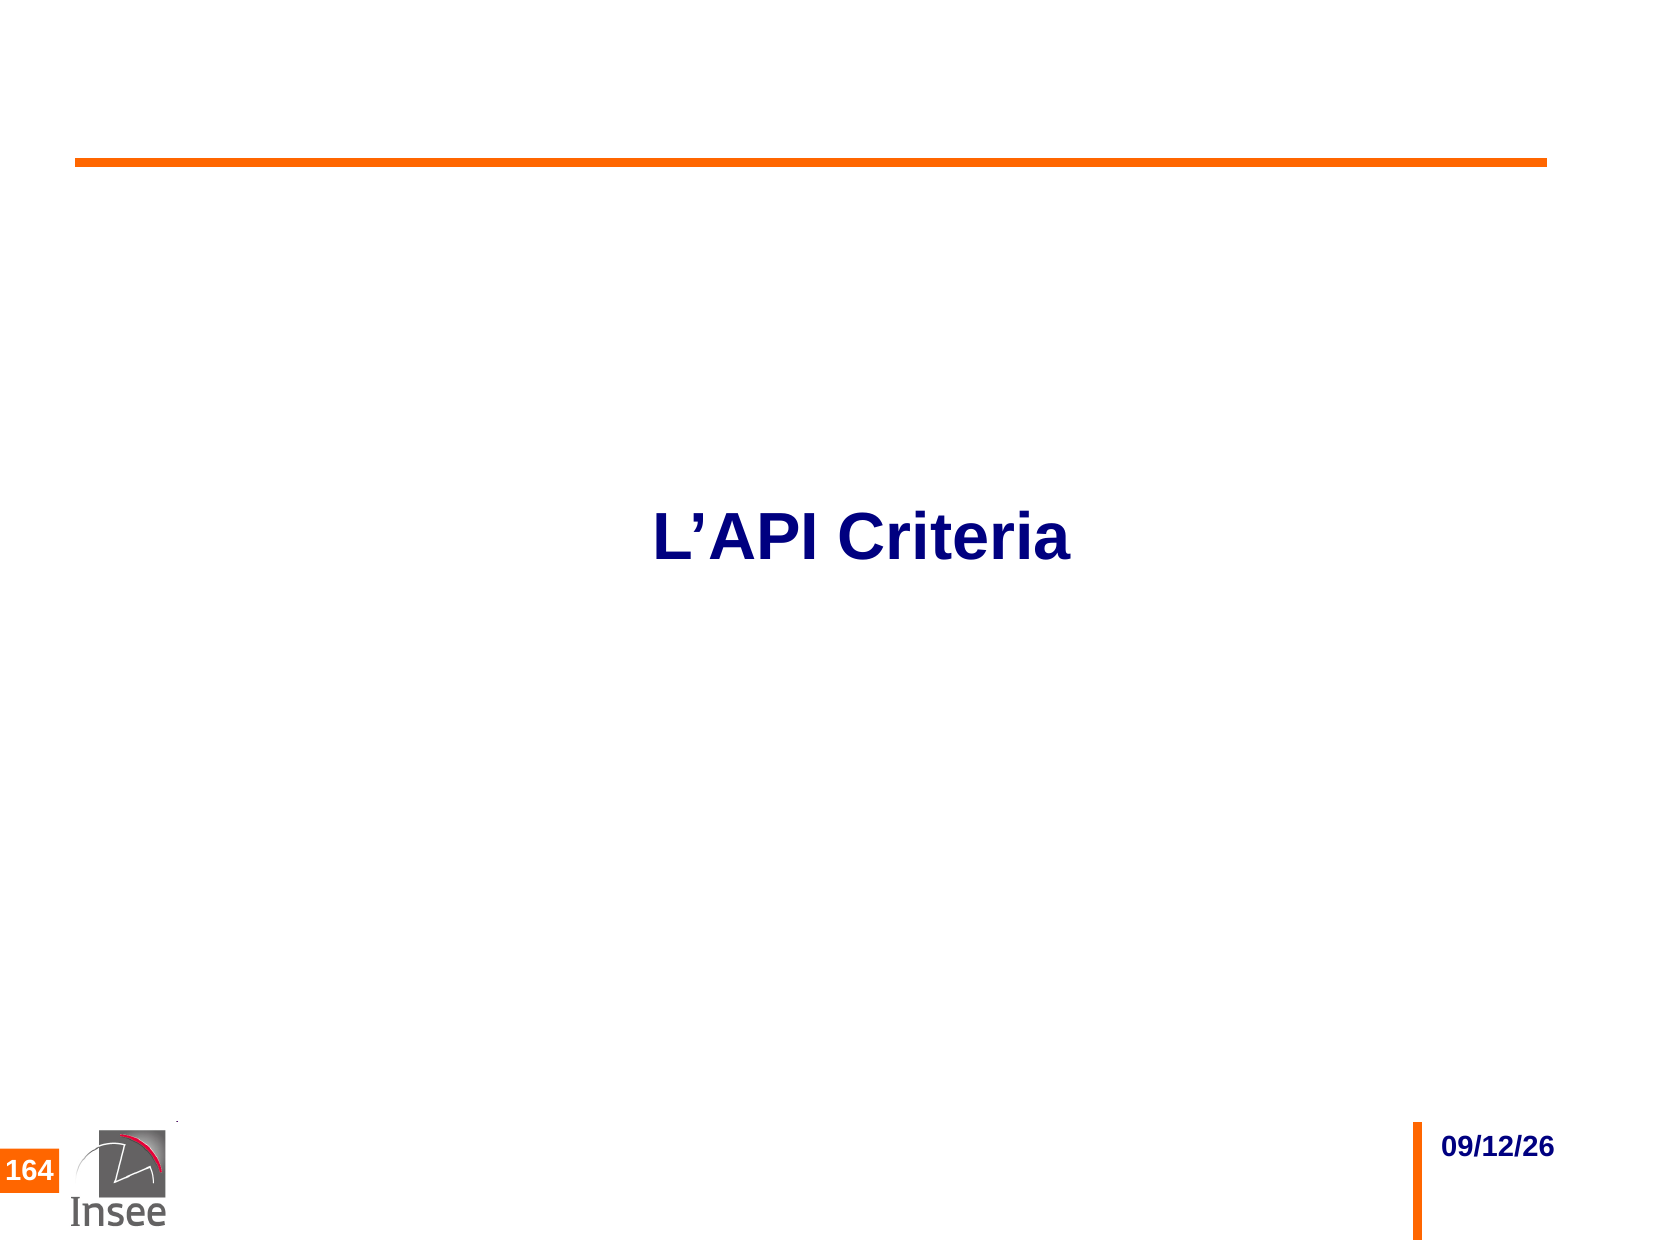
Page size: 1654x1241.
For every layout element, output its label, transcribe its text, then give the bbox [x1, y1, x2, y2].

picture [62, 1121, 178, 1241]
list L’API Criteria [82, 290, 1571, 1010]
